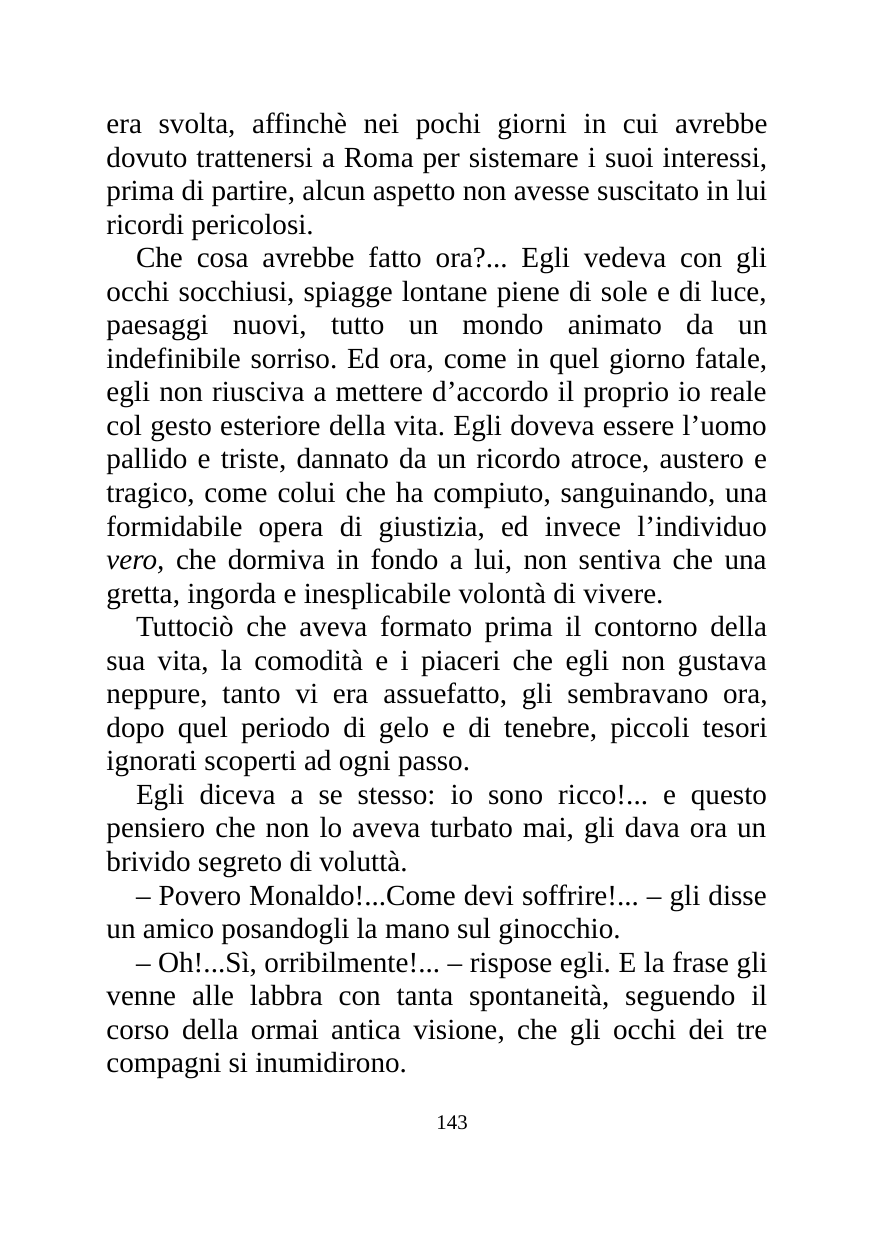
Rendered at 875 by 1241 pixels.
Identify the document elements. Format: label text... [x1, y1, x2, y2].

text – Oh!...Sì, orribilmente!... – rispose egli. E la frase gli venne alle labbra con tanta spontaneità, seguendo il corso della ormai antica visione, che gli occhi dei tre compagni si inumidirono. [106, 945, 768, 1079]
text Egli diceva a se stesso: io sono ricco!... e questo pensiero che non lo aveva turbato mai, gli dava ora un brivido segreto di voluttà. [106, 777, 768, 878]
text Che cosa avrebbe fatto ora?... Egli vedeva con gli occhi socchiusi, spiagge lontane piene di sole e di luce, paesaggi nuovi, tutto un mondo animato da un indefinibile sorriso. Ed ora, come in quel giorno fatale, egli non riusciva a mettere d’accordo il proprio io reale col gesto esteriore della vita. Egli doveva essere l’uomo pallido e triste, dannato da un ricordo atroce, austero e tragico, come colui che ha compiuto, sanguinando, una formidabile opera di giustizia, ed invece l’individuo vero, che dormiva in fondo a lui, non sentiva che una gretta, ingorda e inesplicabile volontà di vivere. [106, 240, 768, 609]
text era svolta, affinchè nei pochi giorni in cui avrebbe dovuto trattenersi a Roma per sistemare i suoi interessi, prima di partire, alcun aspetto non avesse suscitato in lui ricordi pericolosi. [106, 106, 768, 240]
text – Povero Monaldo!...Come devi soffrire!... – gli disse un amico posandogli la mano sul ginocchio. [106, 878, 768, 945]
text Tuttociò che aveva formato prima il contorno della sua vita, la comodità e i piaceri che egli non gustava neppure, tanto vi era assuefatto, gli sembravano ora, dopo quel periodo di gelo e di tenebre, piccoli tesori ignorati scoperti ad ogni passo. [106, 609, 768, 777]
